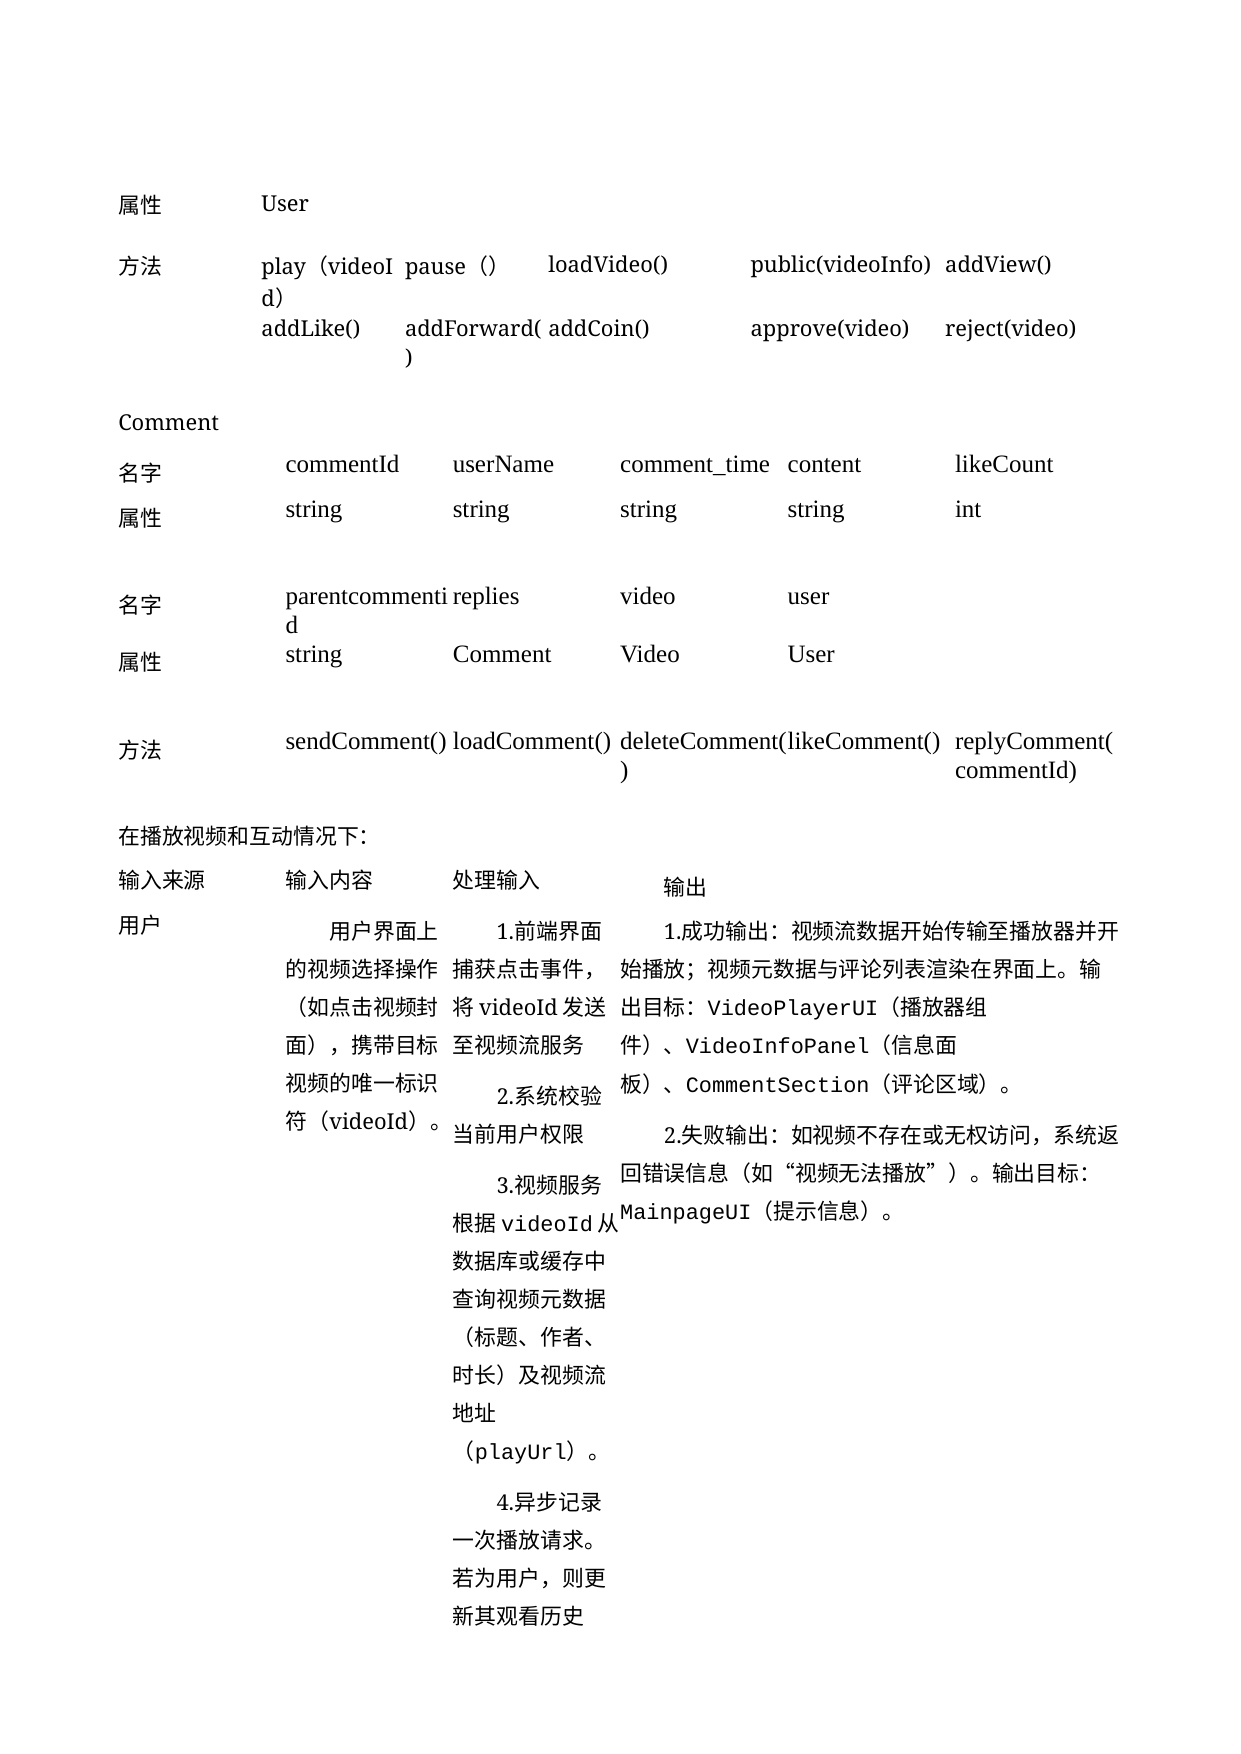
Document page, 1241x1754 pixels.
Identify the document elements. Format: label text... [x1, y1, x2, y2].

table_cell [620, 684, 787, 726]
table_cell addView() [945, 249, 1122, 313]
table_cell string [285, 494, 453, 539]
table_header commentId [285, 450, 453, 494]
table_header 输入来源 [118, 863, 285, 908]
table_cell [788, 539, 955, 581]
table_cell [453, 684, 620, 726]
table_header userName [453, 450, 620, 494]
table_cell addForward() [405, 313, 548, 372]
table_cell [955, 581, 1122, 639]
table_cell addLike() [261, 313, 405, 372]
table_cell [405, 188, 548, 219]
table_cell Comment [453, 639, 620, 683]
table_cell [788, 684, 955, 726]
table_cell 属性 [118, 188, 261, 219]
table_cell string [788, 494, 955, 539]
table_cell play（videoId） [261, 249, 405, 313]
table_header 输入内容 [285, 863, 453, 908]
table_cell [945, 219, 1122, 249]
table_cell 用户界面上的视频选择操作（如点击视频封面），携带目标视频的唯一标识符（videoId）。 [285, 908, 453, 1631]
table_cell [750, 219, 945, 249]
table_cell [955, 639, 1122, 683]
table_cell 方法 [118, 249, 261, 313]
table_cell [285, 539, 453, 581]
table_cell [405, 219, 548, 249]
table_header comment_time [620, 450, 787, 494]
table_cell [955, 684, 1122, 726]
table_cell 用户 [118, 908, 285, 1631]
table_cell 属性 [118, 639, 285, 683]
table_cell [750, 188, 945, 219]
table_cell [118, 313, 261, 372]
table_cell pause（） [405, 249, 548, 313]
table_cell 1.成功输出：视频流数据开始传输至播放器并开始播放；视频元数据与评论列表渲染在界面上。输出目标：VideoPlayerUI（播放器组件）、VideoInfoPanel（信息面板）、CommentSection（评论区域）。 2.失败输出：如视频不存在或无权访问，系统返回错误信息（如“视频无法播放”）。输出目标：MainpageUI（提示信息）。 [620, 908, 1122, 1631]
table_cell sendComment() [285, 726, 453, 784]
text 在播放视频和互动情况下： [118, 819, 1122, 851]
table_cell 方法 [118, 726, 285, 784]
table_cell replies [453, 581, 620, 639]
table_cell [945, 188, 1122, 219]
table_cell addCoin() [548, 313, 750, 372]
table_cell 名字 [118, 581, 285, 639]
text Comment [118, 407, 1122, 437]
table_header content [788, 450, 955, 494]
table_cell int [955, 494, 1122, 539]
table_cell user [788, 581, 955, 639]
table_cell approve(video) [750, 313, 945, 372]
table_cell public(videoInfo) [750, 249, 945, 313]
table_cell [620, 539, 787, 581]
table_cell [285, 684, 453, 726]
table_cell replyComment(commentId) [955, 726, 1122, 784]
table_cell [453, 539, 620, 581]
table_header 名字 [118, 450, 285, 494]
table_cell [261, 219, 405, 249]
table_cell [118, 539, 285, 581]
table_header 处理输入 [453, 863, 620, 908]
table_cell 1.前端界面捕获点击事件，将videoId发送至视频流服务 2.系统校验当前用户权限 3.视频服务根据videoId从数据库或缓存中查询视频元数据（标题、作者、时长）及视频流地址（playUrl）。 4.异步记录一次播放请求。若为用户，则更新其观看历史 [453, 908, 620, 1631]
table_cell User [788, 639, 955, 683]
table_cell 属性 [118, 494, 285, 539]
table_cell loadComment() [453, 726, 620, 784]
table_cell loadVideo() [548, 249, 750, 313]
table_cell [548, 188, 750, 219]
table_cell [118, 219, 261, 249]
table_cell likeComment() [788, 726, 955, 784]
table_cell deleteComment() [620, 726, 787, 784]
table_cell video [620, 581, 787, 639]
table_cell parentcommentid [285, 581, 453, 639]
table_cell User [261, 188, 405, 219]
table_cell Video [620, 639, 787, 683]
table_cell [955, 539, 1122, 581]
table_cell string [453, 494, 620, 539]
table_cell [548, 219, 750, 249]
table_cell reject(video) [945, 313, 1122, 372]
table_header likeCount [955, 450, 1122, 494]
table_header 输出 [620, 863, 1122, 908]
table_cell string [285, 639, 453, 683]
table_cell string [620, 494, 787, 539]
table_cell [118, 684, 285, 726]
